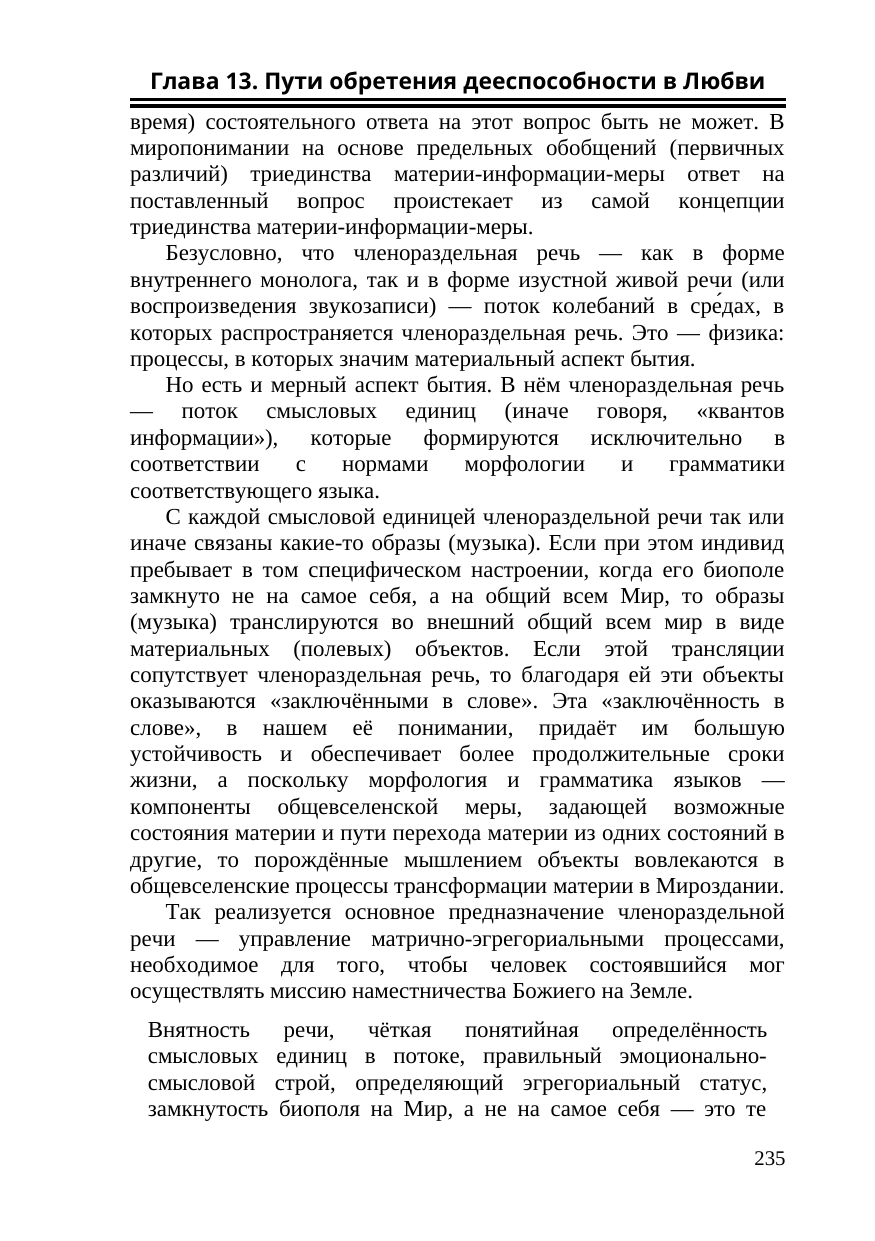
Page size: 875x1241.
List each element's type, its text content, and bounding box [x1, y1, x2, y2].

text Внятность речи, чёткая понятийная определённость смысловых единиц в потоке, правильный эмоционально-смысловой строй, определяющий эгрегориальный статус, замкнутость биополя на Мир, а не на самое себя — это те [148, 1016, 768, 1122]
text время) состоятельного ответа на этот вопрос быть не может. В миропонимании на основе предельных обобщений (первичных различий) триединства материи-информации-меры ответ на поставленный вопрос проистекает из самой концепции триединства материи-информации-меры. [130, 108, 786, 239]
text С каждой смысловой единицей членораздельной речи так или иначе связаны какие-то образы (музыка). Если при этом индивид пребывает в том специфическом настроении, когда его биополе замкнуто не на самое себя, а на общий всем Мир, то образы (музыка) транслируются во внешний общий всем мир в виде материальных (полевых) объектов. Если этой трансляции сопутствует членораздельная речь, то благодаря ей эти объекты оказываются «заключёнными в слове». Эта «заключённость в слове», в нашем её понимании, придаёт им большую устойчивость и обеспечивает более продолжительные сроки жизни, а поскольку морфология и грамматика языков — компоненты общевселенской меры, задающей возможные состояния материи и пути перехода материи из одних состояний в другие, то порождённые мышлением объекты вовлекаются в общевселенские процессы трансформации материи в Мироздании. [130, 503, 786, 898]
text Безусловно, что членораздельная речь — как в форме внутреннего монолога, так и в форме изустной живой речи (или воспроизведения звукозаписи) — поток колебаний в сре́дах, в которых распространяется членораздельная речь. Это — физика: процессы, в которых значим материальный аспект бытия. [130, 239, 786, 371]
text Но есть и мерный аспект бытия. В нём членораздельная речь — поток смысловых единиц (иначе говоря, «квантов информации»), которые формируются исключительно в соответствии с нормами морфологии и грамматики соответствующего языка. [130, 371, 786, 503]
text Так реализуется основное предназначение членораздельной речи — управление матрично-эгрегориальными процессами, необходимое для того, чтобы человек состоявшийся мог осуществлять миссию наместничества Божиего на Земле. [130, 898, 786, 1004]
